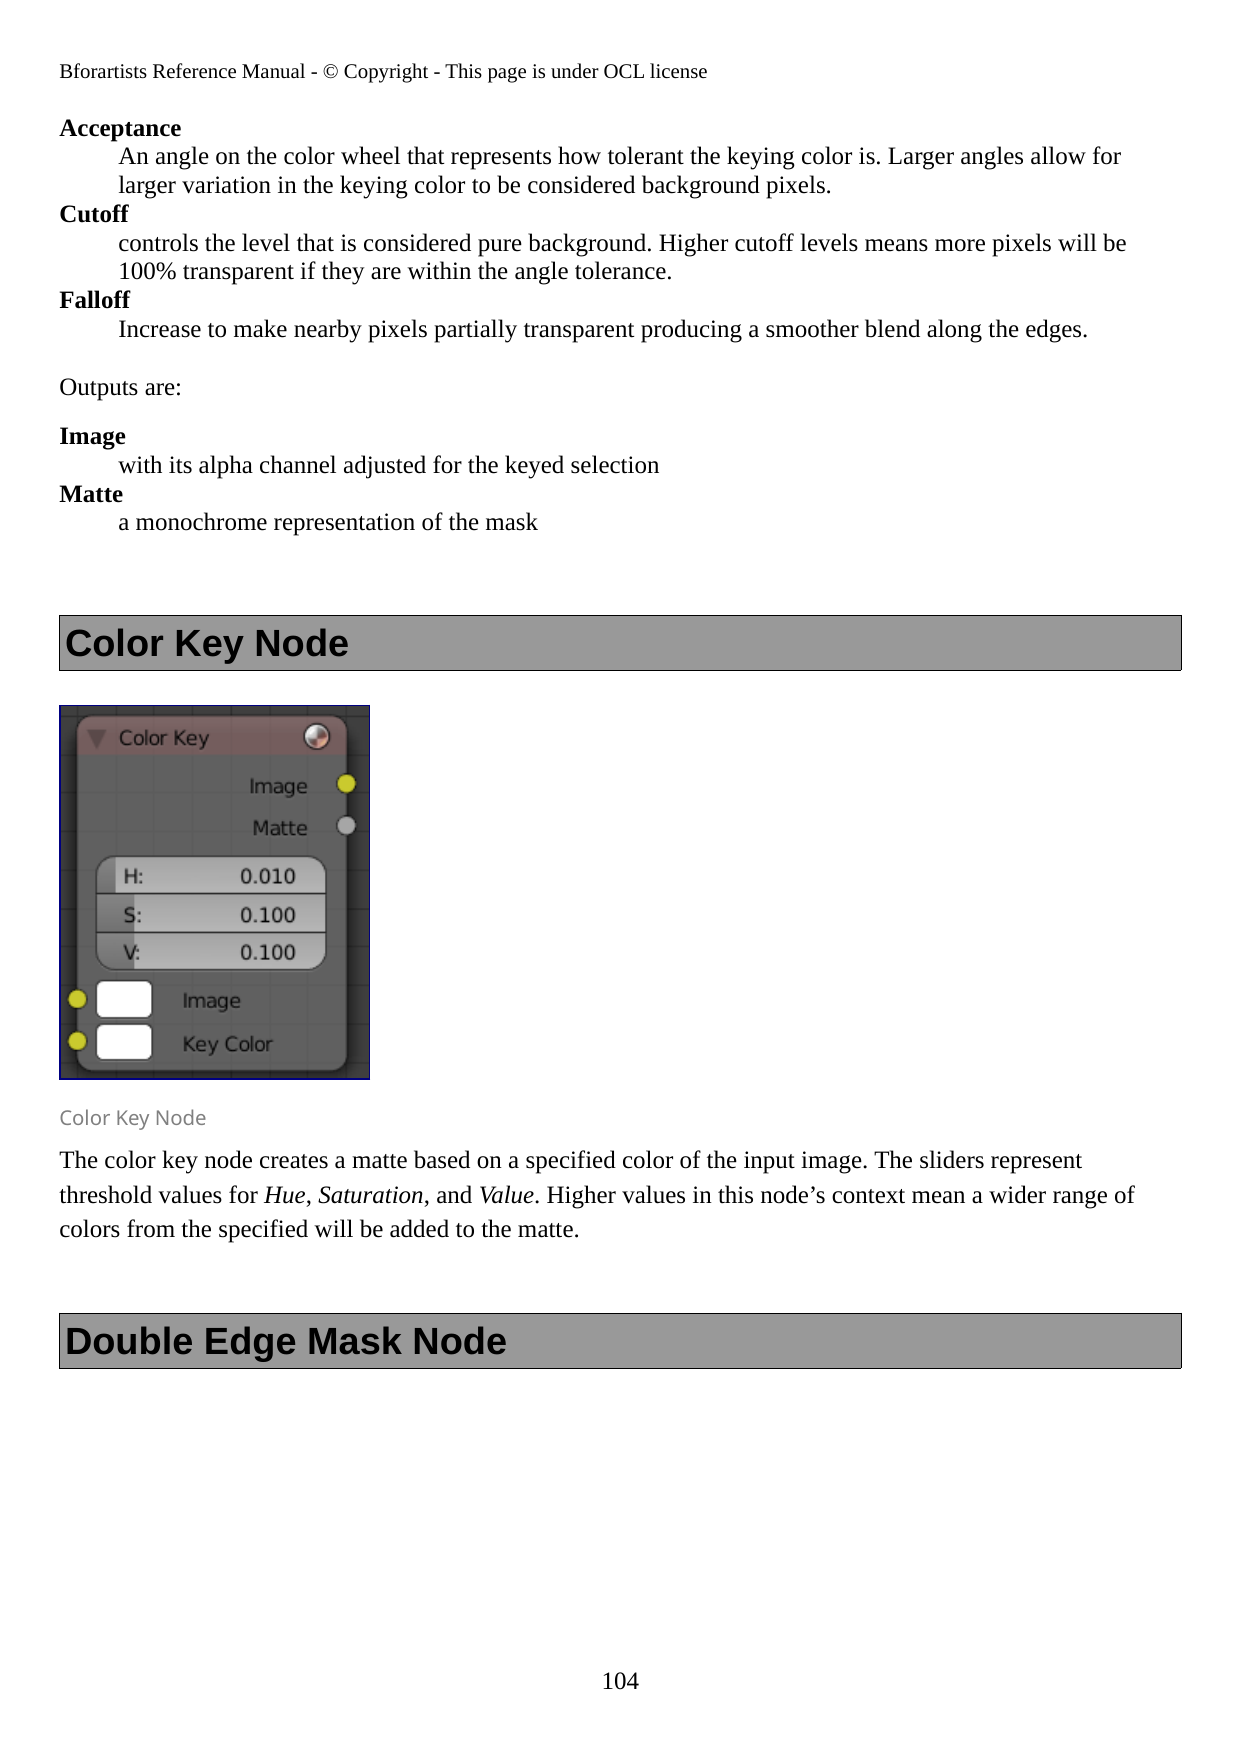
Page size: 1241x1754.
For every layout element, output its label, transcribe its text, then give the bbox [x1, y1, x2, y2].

list Increase to make nearby pixels partially transparent producing a smoother blend along the edges. [118, 314, 1181, 343]
text The color key node creates a matte based on a specified color of the input image. The sliders represent threshold values for Hue, Saturation, and Value. Higher values in this node’s context mean a wider range of colors from the specified will be added to the matte. [59, 1146, 1181, 1243]
text Color Key Node [59, 1100, 1181, 1131]
list controls the level that is considered pure background. Higher cutoff levels means more pixels will be 100% transparent if they are within the angle tolerance. [118, 228, 1181, 285]
list An angle on the color wheel that represents how tolerant the keying color is. Larger angles allow for larger variation in the keying color to be considered background pixels. [118, 141, 1181, 199]
subtitle Falloff [59, 285, 1181, 314]
text Outputs are: [59, 372, 1181, 401]
list with its alpha channel adjusted for the keyed selection [118, 450, 1181, 479]
picture [61, 706, 369, 1078]
subtitle Matte [59, 479, 1181, 507]
table_header Color Key Node [60, 616, 1181, 670]
subtitle Acceptance [59, 113, 1181, 141]
subtitle Image [59, 421, 1181, 450]
subtitle Cutoff [59, 199, 1181, 228]
table_header Double Edge Mask Node [60, 1314, 1181, 1368]
list a monochrome representation of the mask [118, 507, 1181, 536]
